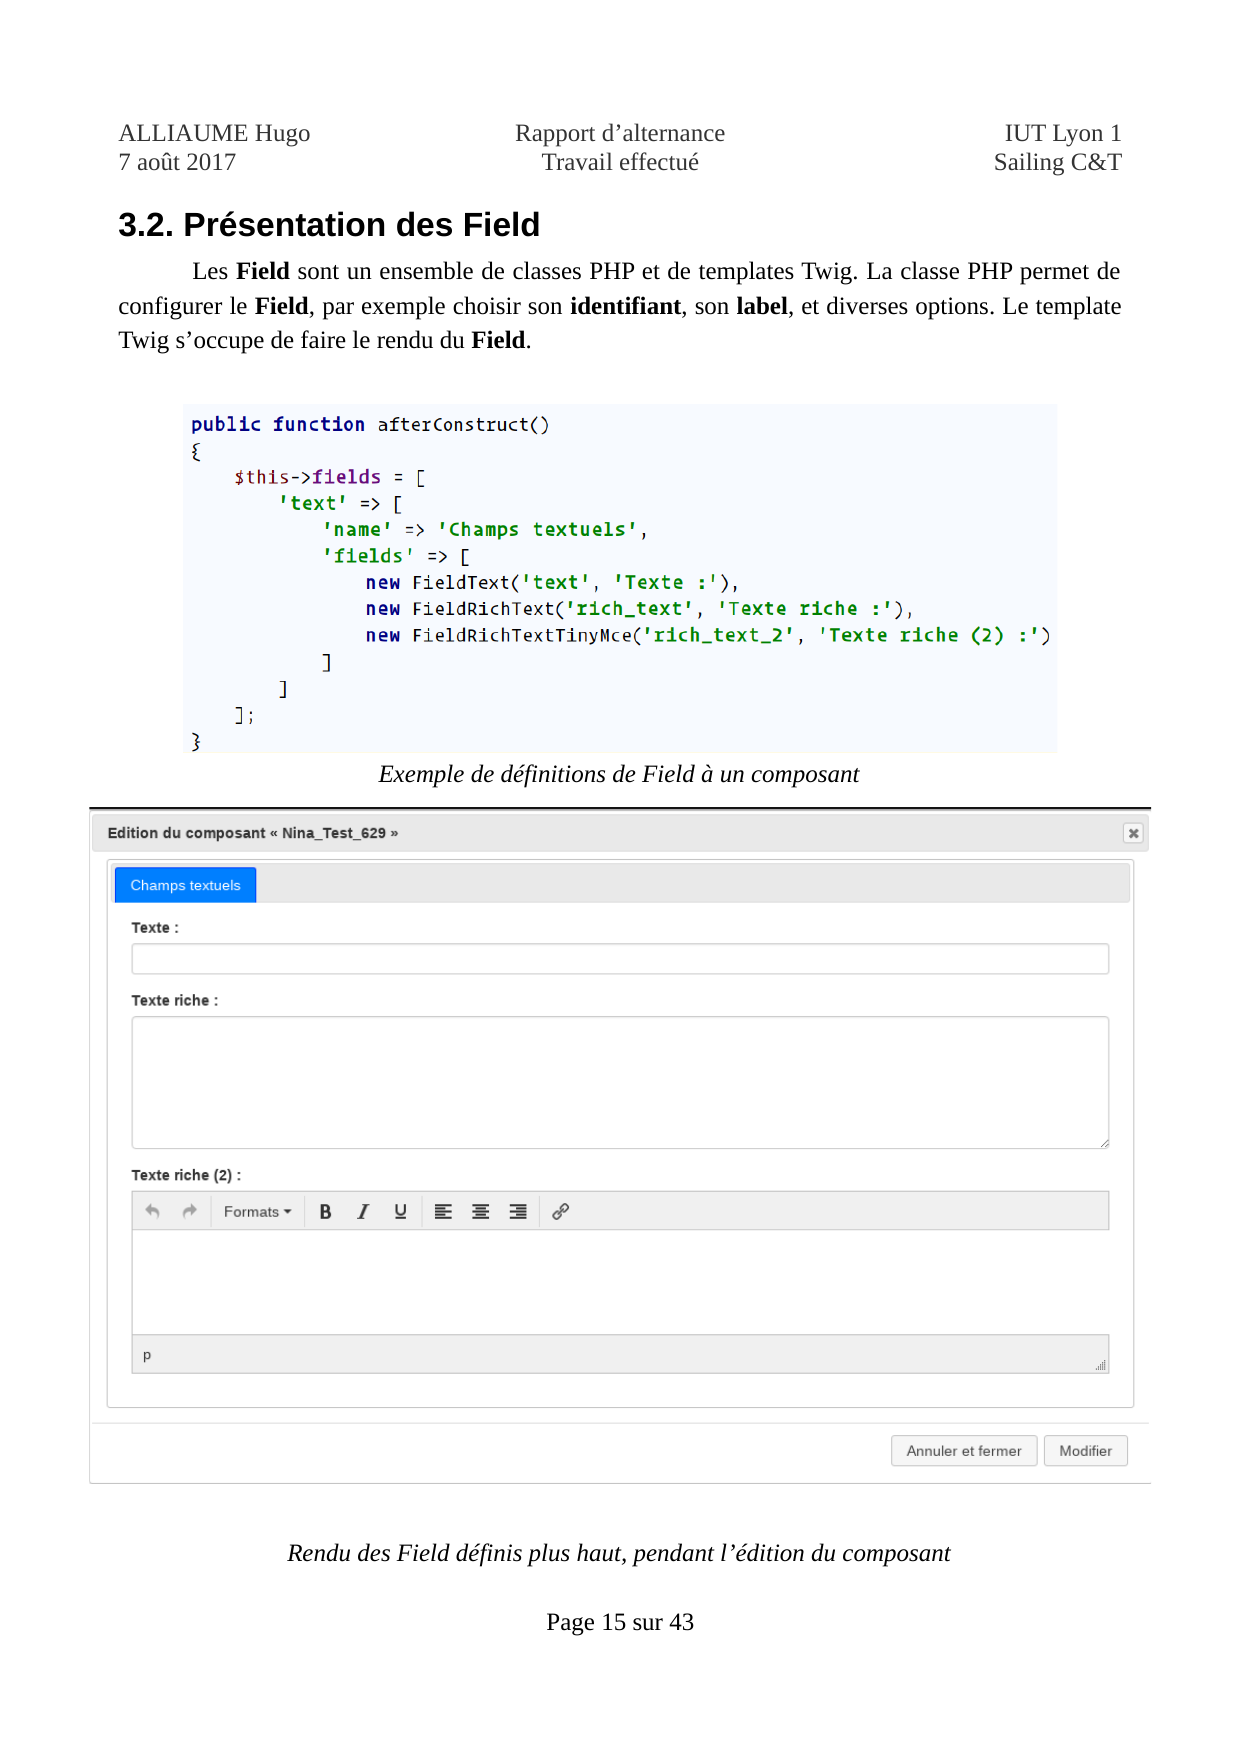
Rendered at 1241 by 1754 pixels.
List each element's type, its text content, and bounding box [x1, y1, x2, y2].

picture [89, 807, 1152, 1484]
text Exemple de définitions de Field à un composant [118, 753, 1122, 787]
subtitle 3.2. Présentation des Field [118, 205, 1122, 244]
picture [183, 404, 1058, 753]
text Rendu des Field définis plus haut, pendant l’édition du composant [118, 1538, 1122, 1567]
text Les Field sont un ensemble de classes PHP et de templates Twig. La classe PHP permet de configurer le Field, par exemple choisir son identifiant, son label, et diverses options. Le template Twig s’occupe de faire le rendu du Field. [118, 256, 1122, 354]
